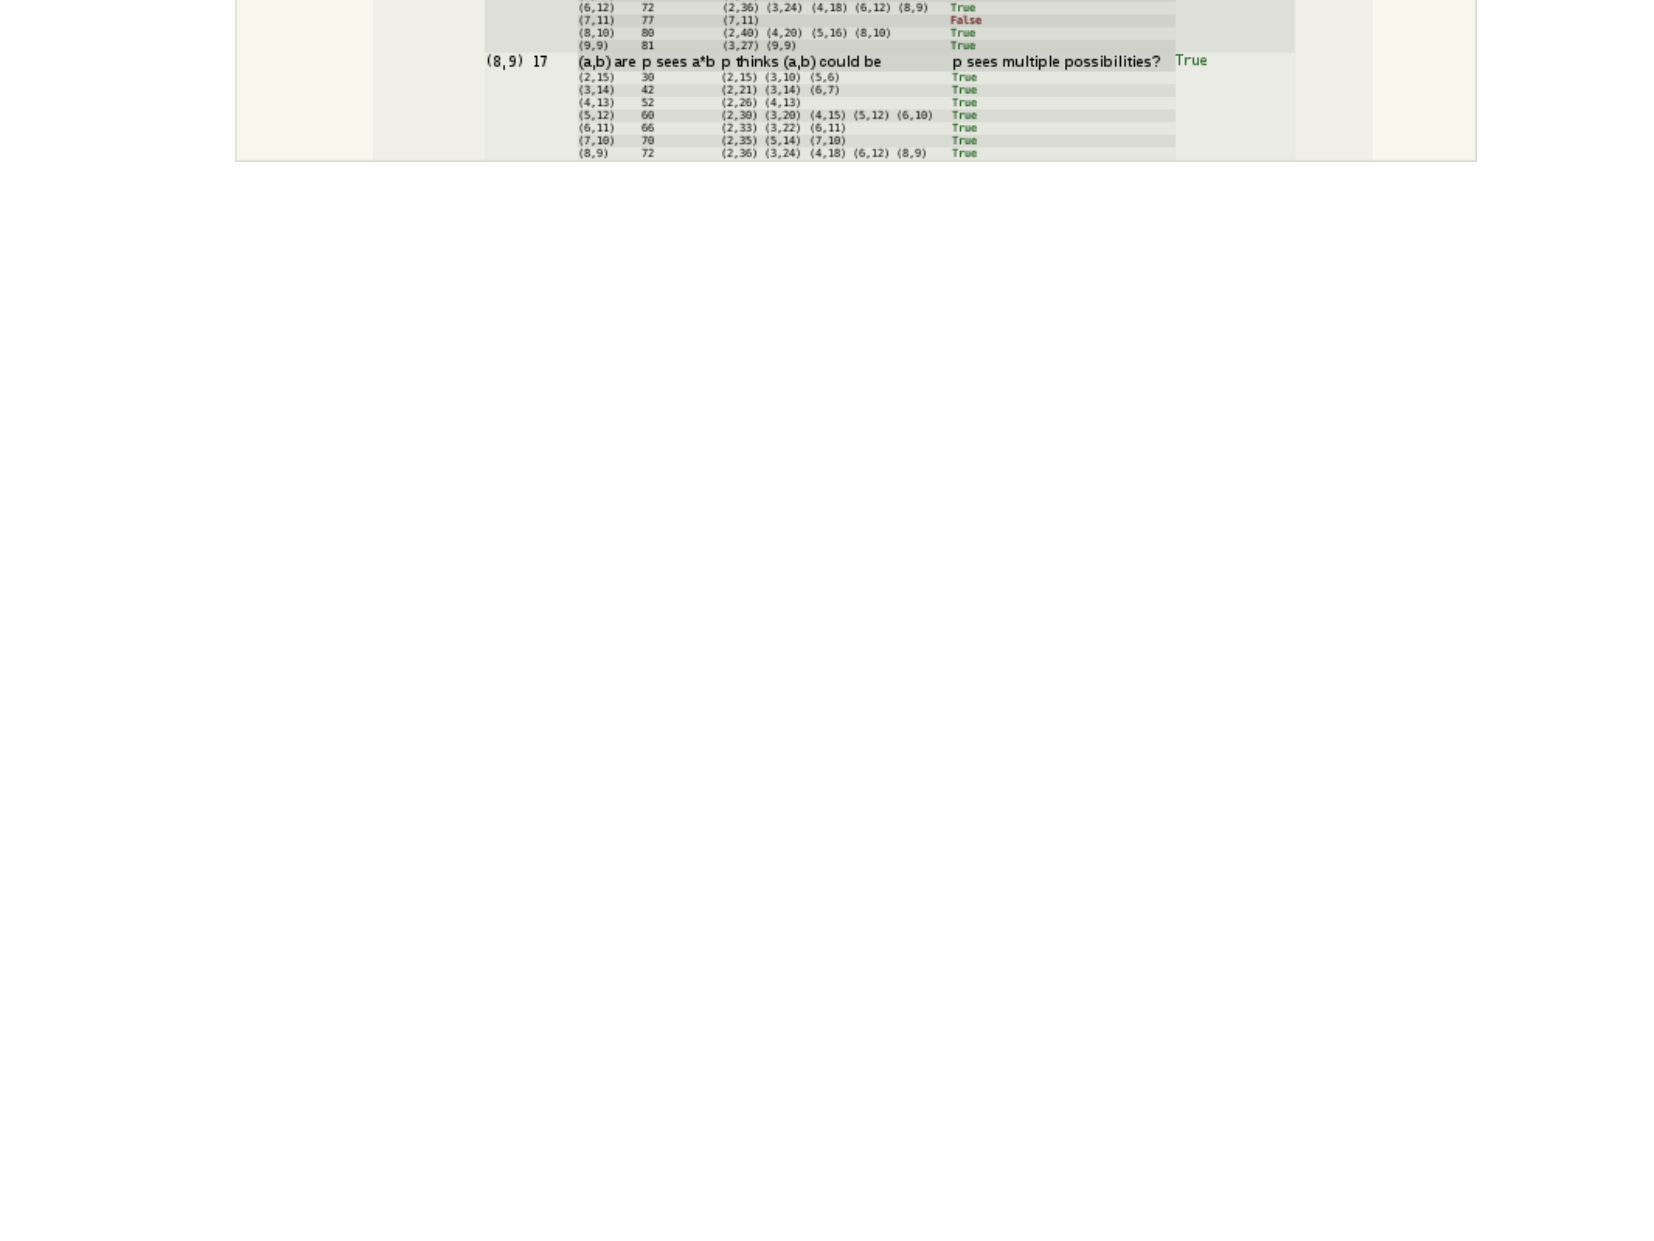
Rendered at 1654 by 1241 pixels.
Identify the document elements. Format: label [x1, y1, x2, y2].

picture [235, 0, 1477, 162]
